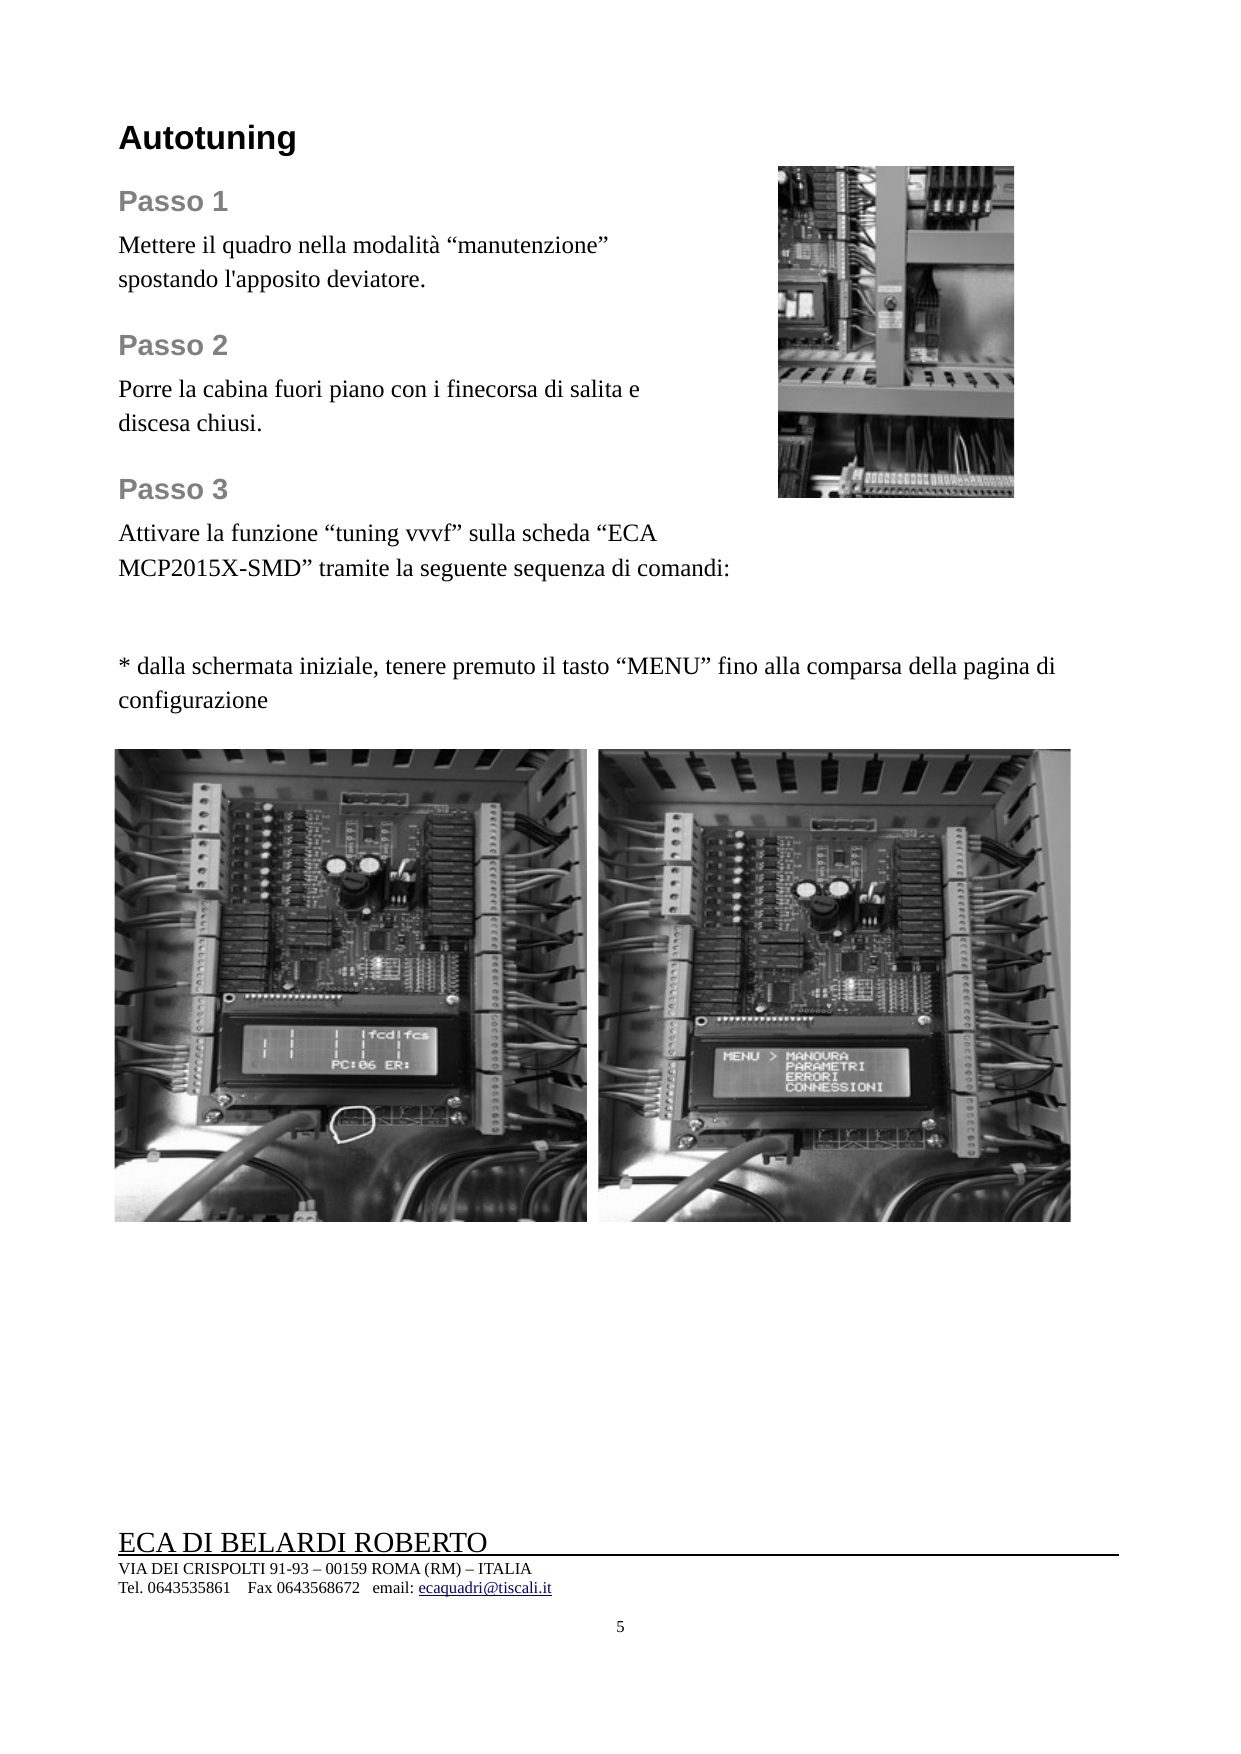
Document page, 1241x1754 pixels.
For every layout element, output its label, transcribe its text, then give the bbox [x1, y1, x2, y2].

text * dalla schermata iniziale, tenere premuto il tasto “MENU” fino alla comparsa della pagina di configurazione [118, 651, 1122, 714]
subtitle Passo 2 [118, 328, 675, 362]
subtitle Passo 1 [118, 498, 1122, 527]
subtitle Passo 3 [118, 472, 675, 506]
subtitle [1117, 328, 1122, 362]
picture [598, 749, 1071, 1222]
subtitle Autotuning [118, 118, 1122, 157]
text Mettere il quadro nella modalità “manutenzione” spostando l'apposito deviatore. [118, 230, 675, 293]
picture [114, 749, 587, 1222]
picture [778, 166, 1015, 498]
subtitle [1117, 472, 1122, 506]
text Porre la cabina fuori piano con i finecorsa di salita e discesa chiusi. [118, 374, 675, 437]
text Attivare la funzione “tuning vvvf” sulla scheda “ECA MCP2015X-SMD” tramite la seguente sequenza di comandi: [118, 518, 1122, 581]
